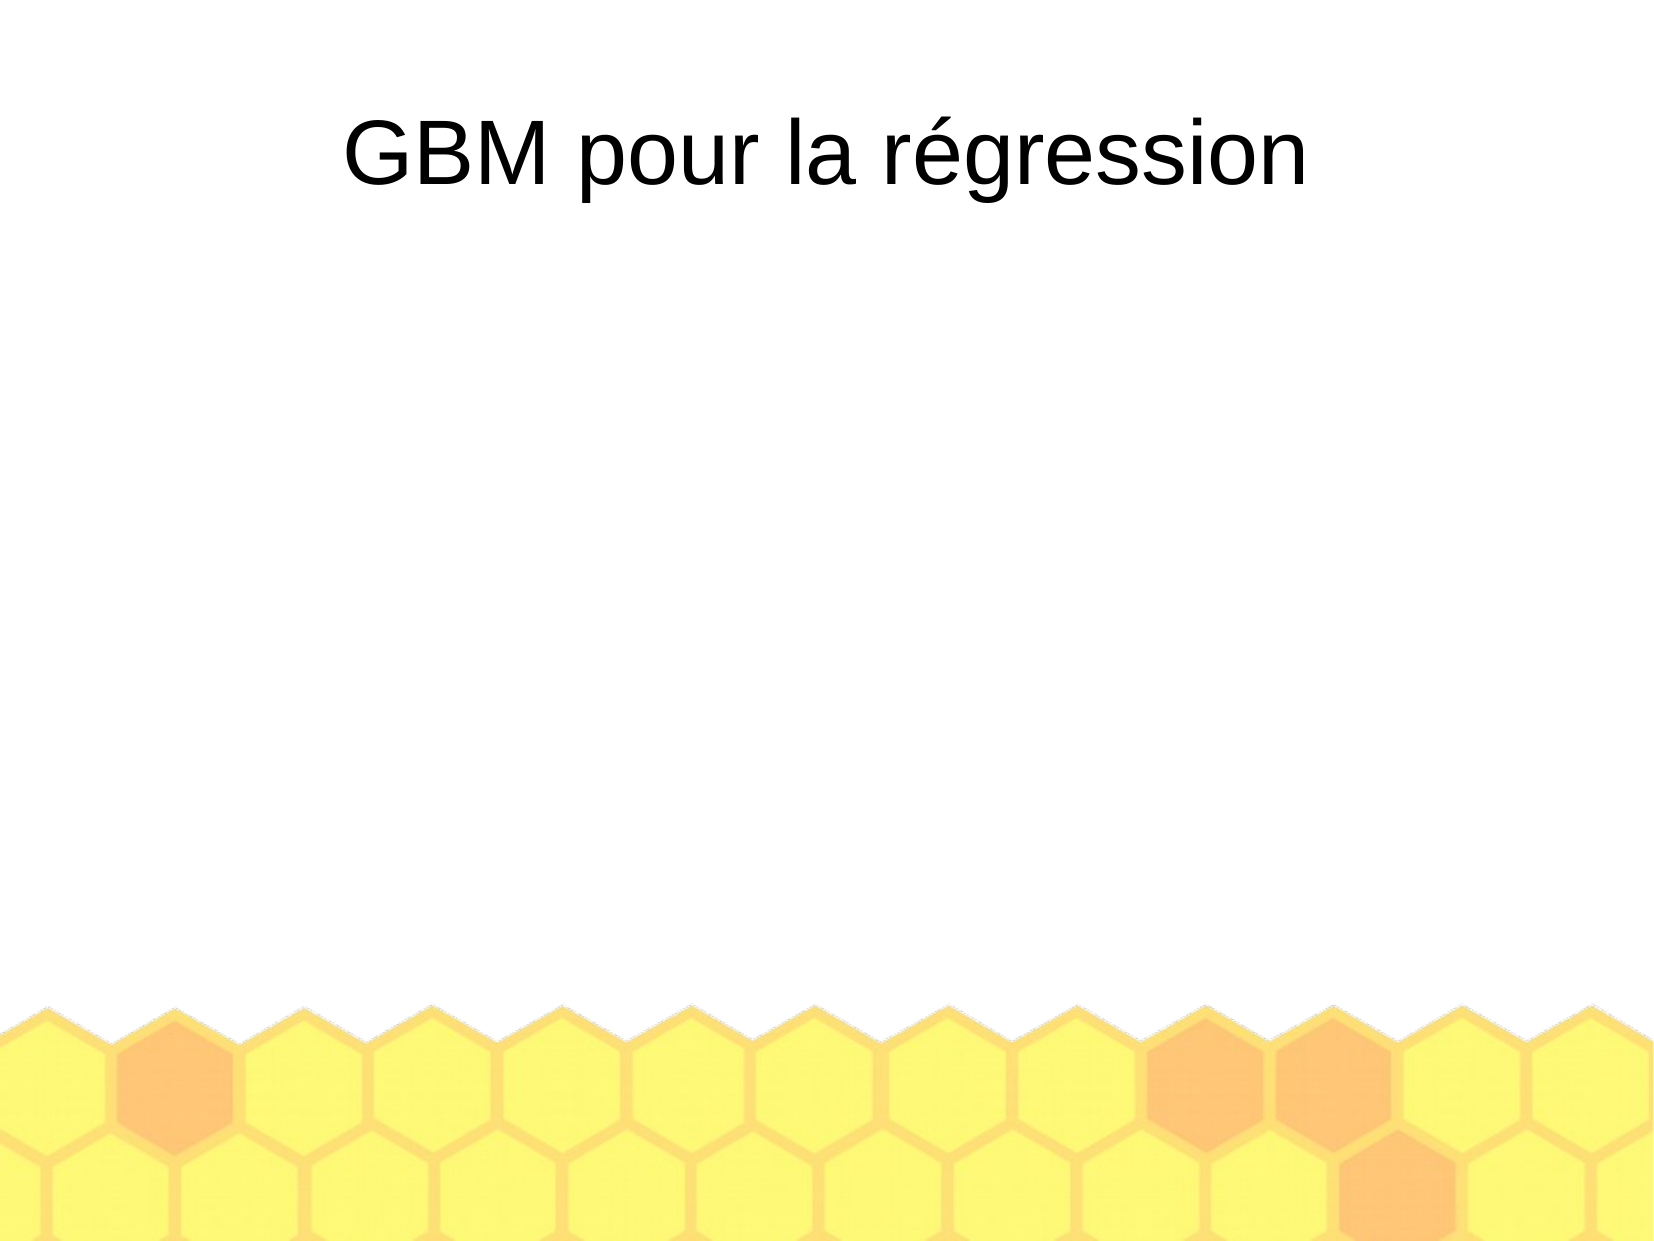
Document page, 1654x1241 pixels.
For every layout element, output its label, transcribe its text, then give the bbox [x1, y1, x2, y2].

picture [0, 1001, 1654, 1241]
title GBM pour la régression [82, 49, 1571, 257]
